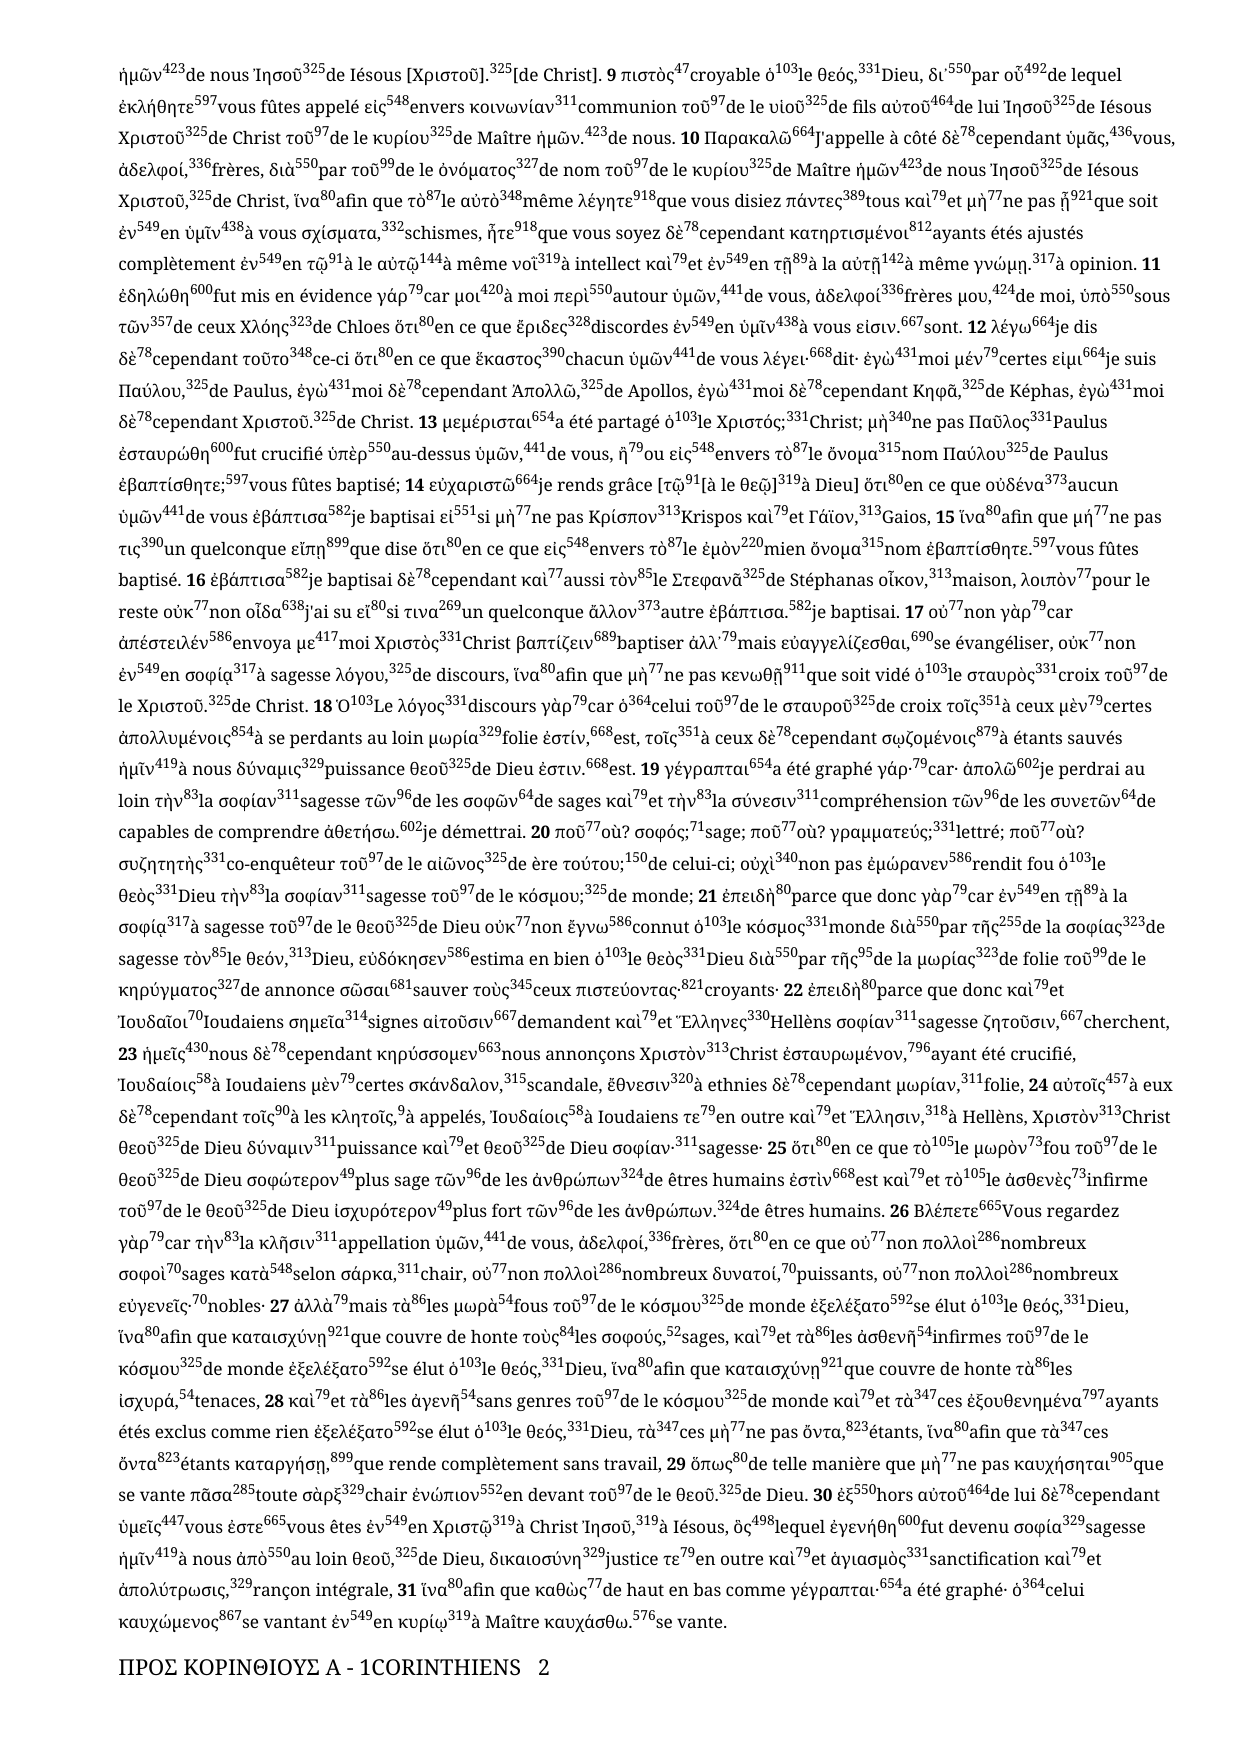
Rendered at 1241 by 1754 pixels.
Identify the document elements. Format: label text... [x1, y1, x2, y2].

text ΠΡΟΣ ΚΟΡΙΝΘΙΟΥΣ Α - 1CORINTHIENS 2 [118, 1652, 1181, 1682]
text 1 Παῦλος331Paulus κλητὸς22appelé ἀπόστολος331envoyé Χριστοῦ325de Christ Ἰησοῦ325de Iésous διὰ550par θελήματος327de volonté θεοῦ325de Dieu καὶ79et Σωσθένης331Sosthène ὁ263le ἀδελφὸς331frère 2 τῇ89à la ἐκκλησίᾳ317à église τοῦ97de le θεοῦ325de Dieu ἡγιασμένοις800à ayants étés sanctifiés ἐν549en Χριστῷ319à Christ Ἰησοῦ,319à Iésous, τῇ350à celle οὔσῃ826à étante ἐν549en Κορίνθῳ,317à Corinthe, κλητοῖς9à appelés ἁγίοις,58à saints, σὺν549avec πᾶσιν377à tous τοῖς351à ceux ἐπικαλουμένοις854à se surnommants τὸ87le ὄνομα315nom τοῦ97de le κυρίου325de Maître ἡμῶν423de nous Ἰησοῦ325de Iésous Χριστοῦ325de Christ ἐν549en παντὶ275à tout τόπῳ,319à lieu, αὐτῶν463de eux καὶ79et ἡμῶν·423de nous· 3 χάρις329grâce ὑμῖν438à vous καὶ79et εἰρήνη329paix ἀπὸ550au loin θεοῦ325de Dieu πατρὸς325de père ἡμῶν423de nous καὶ79et κυρίου325de Maître Ἰησοῦ325de Iésous Χριστοῦ.325de Christ. 4 Εὐχαριστῶ664Je rends grâce τῷ91à le θεῷ319à Dieu μου424de moi πάντοτε77en tout moment περὶ550autour ὑμῶν441de vous ἐπὶ549sur τῇ89à la χάριτι317à grâce τοῦ97de le θεοῦ325de Dieu τῇ350à celle δοθείσῃ747à ayante étée donnée ὑμῖν438à vous ἐν549en Χριστῷ319à Christ Ἰησοῦ,319à Iésous, 5 ὅτι80en ce que ἐν549en παντὶ380à tout ἐπλουτίσθητε597vous fûtes enrichi ἐν549en αὐτῷ,458à lui, ἐν549en παντὶ275à tout λόγῳ319à discours καὶ79et πάσῃ273à toute γνώσει,317à connaissance, 6 καθὼς77de haut en bas comme τὸ105le μαρτύριον333témoignage τοῦ97de le Χριστοῦ325de Christ ἐβεβαιώθη600fut affermi ἐν549en ὑμῖν,438à vous, 7 ὥστε80de sorte que ὑμᾶς436vous μὴ77ne pas ὑστερεῖσθαι692être manqué ἐν549en μηδενὶ380à pas un χαρίσματι321à don de grâce ἀπεκδεχομένους848se attendants longuement τὴν83la ἀποκάλυψιν311découverte τοῦ97de le κυρίου325de Maître ἡμῶν423de nous Ἰησοῦ325de Iésous Χριστοῦ·325de Christ· 8 ὃς498lequel καὶ77aussi βεβαιώσει606affermira ὑμᾶς436vous ἕως552jusqu'à ce que τέλους327de achèvement ἀνεγκλήτους52sans accusations ἐν549en τῇ89à la ἡμέρᾳ317à journée τοῦ97de le κυρίου325de Maître ἡμῶν423de nous Ἰησοῦ325de Iésous [Χριστοῦ].325[de Christ]. 9 πιστὸς47croyable ὁ103le θεός,331Dieu, δι᾽550par οὗ492de lequel ἐκλήθητε597vous fûtes appelé εἰς548envers κοινωνίαν311communion τοῦ97de le υἱοῦ325de fils αὐτοῦ464de lui Ἰησοῦ325de Iésous Χριστοῦ325de Christ τοῦ97de le κυρίου325de Maître ἡμῶν.423de nous. 10 Παρακαλῶ664J'appelle à côté δὲ78cependant ὑμᾶς,436vous, ἀδελφοί,336frères, διὰ550par τοῦ99de le ὀνόματος327de nom τοῦ97de le κυρίου325de Maître ἡμῶν423de nous Ἰησοῦ325de Iésous Χριστοῦ,325de Christ, ἵνα80afin que τὸ87le αὐτὸ348même λέγητε918que vous disiez πάντες389tous καὶ79et μὴ77ne pas ᾖ921que soit ἐν549en ὑμῖν438à vous σχίσματα,332schismes, ἦτε918que vous soyez δὲ78cependant κατηρτισμένοι812ayants étés ajustés complètement ἐν549en τῷ91à le αὐτῷ144à même νοῒ319à intellect καὶ79et ἐν549en τῇ89à la αὐτῇ142à même γνώμῃ.317à opinion. 11 ἐδηλώθη600fut mis en évidence γάρ79car μοι420à moi περὶ550autour ὑμῶν,441de vous, ἀδελφοί336frères μου,424de moi, ὑπὸ550sous τῶν357de ceux Χλόης323de Chloes ὅτι80en ce que ἔριδες328discordes ἐν549en ὑμῖν438à vous εἰσιν.667sont. 12 λέγω664je dis δὲ78cependant τοῦτο348ce-ci ὅτι80en ce que ἕκαστος390chacun ὑμῶν441de vous λέγει·668dit· ἐγὼ431moi μέν79certes εἰμι664je suis Παύλου,325de Paulus, ἐγὼ431moi δὲ78cependant Ἀπολλῶ,325de Apollos, ἐγὼ431moi δὲ78cependant Κηφᾶ,325de Képhas, ἐγὼ431moi δὲ78cependant Χριστοῦ.325de Christ. 13 μεμέρισται654a été partagé ὁ103le Χριστός;331Christ; μὴ340ne pas Παῦλος331Paulus ἐσταυρώθη600fut crucifié ὑπὲρ550au-dessus ὑμῶν,441de vous, ἢ79ou εἰς548envers τὸ87le ὄνομα315nom Παύλου325de Paulus ἐβαπτίσθητε;597vous fûtes baptisé; 14 εὐχαριστῶ664je rends grâce [τῷ91[à le θεῷ]319à Dieu] ὅτι80en ce que οὐδένα373aucun ὑμῶν441de vous ἐβάπτισα582je baptisai εἰ551si μὴ77ne pas Κρίσπον313Krispos καὶ79et Γάϊον,313Gaios, 15 ἵνα80afin que μή77ne pas τις390un quelconque εἴπῃ899que dise ὅτι80en ce que εἰς548envers τὸ87le ἐμὸν220mien ὄνομα315nom ἐβαπτίσθητε.597vous fûtes baptisé. 16 ἐβάπτισα582je baptisai δὲ78cependant καὶ77aussi τὸν85le Στεφανᾶ325de Stéphanas οἶκον,313maison, λοιπὸν77pour le reste οὐκ77non οἶδα638j'ai su εἴ80si τινα269un quelconque ἄλλον373autre ἐβάπτισα.582je baptisai. 17 οὐ77non γὰρ79car ἀπέστειλέν586envoya με417moi Χριστὸς331Christ βαπτίζειν689baptiser ἀλλ᾽79mais εὐαγγελίζεσθαι,690se évangéliser, οὐκ77non ἐν549en σοφίᾳ317à sagesse λόγου,325de discours, ἵνα80afin que μὴ77ne pas κενωθῇ911que soit vidé ὁ103le σταυρὸς331croix τοῦ97de le Χριστοῦ.325de Christ. 18 Ὁ103Le λόγος331discours γὰρ79car ὁ364celui τοῦ97de le σταυροῦ325de croix τοῖς351à ceux μὲν79certes ἀπολλυμένοις854à se perdants au loin μωρία329folie ἐστίν,668est, τοῖς351à ceux δὲ78cependant σῳζομένοις879à étants sauvés ἡμῖν419à nous δύναμις329puissance θεοῦ325de Dieu ἐστιν.668est. 19 γέγραπται654a été graphé γάρ·79car· ἀπολῶ602je perdrai au loin τὴν83la σοφίαν311sagesse τῶν96de les σοφῶν64de sages καὶ79et τὴν83la σύνεσιν311compréhension τῶν96de les συνετῶν64de capables de comprendre ἀθετήσω.602je démettrai. 20 ποῦ77où? σοφός;71sage; ποῦ77où? γραμματεύς;331lettré; ποῦ77où? συζητητὴς331co-enquêteur τοῦ97de le αἰῶνος325de ère τούτου;150de celui-ci; οὐχὶ340non pas ἐμώρανεν586rendit fou ὁ103le θεὸς331Dieu τὴν83la σοφίαν311sagesse τοῦ97de le κόσμου;325de monde; 21 ἐπειδὴ80parce que donc γὰρ79car ἐν549en τῇ89à la σοφίᾳ317à sagesse τοῦ97de le θεοῦ325de Dieu οὐκ77non ἔγνω586connut ὁ103le κόσμος331monde διὰ550par τῆς255de la σοφίας323de sagesse τὸν85le θεόν,313Dieu, εὐδόκησεν586estima en bien ὁ103le θεὸς331Dieu διὰ550par τῆς95de la μωρίας323de folie τοῦ99de le κηρύγματος327de annonce σῶσαι681sauver τοὺς345ceux πιστεύοντας·821croyants· 22 ἐπειδὴ80parce que donc καὶ79et Ἰουδαῖοι70Ioudaiens σημεῖα314signes αἰτοῦσιν667demandent καὶ79et Ἕλληνες330Hellèns σοφίαν311sagesse ζητοῦσιν,667cherchent, 23 ἡμεῖς430nous δὲ78cependant κηρύσσομεν663nous annonçons Χριστὸν313Christ ἐσταυρωμένον,796ayant été crucifié, Ἰουδαίοις58à Ioudaiens μὲν79certes σκάνδαλον,315scandale, ἔθνεσιν320à ethnies δὲ78cependant μωρίαν,311folie, 24 αὐτοῖς457à eux δὲ78cependant τοῖς90à les κλητοῖς,9à appelés, Ἰουδαίοις58à Ioudaiens τε79en outre καὶ79et Ἕλλησιν,318à Hellèns, Χριστὸν313Christ θεοῦ325de Dieu δύναμιν311puissance καὶ79et θεοῦ325de Dieu σοφίαν·311sagesse· 25 ὅτι80en ce que τὸ105le μωρὸν73fou τοῦ97de le θεοῦ325de Dieu σοφώτερον49plus sage τῶν96de les ἀνθρώπων324de êtres humains ἐστὶν668est καὶ79et τὸ105le ἀσθενὲς73infirme τοῦ97de le θεοῦ325de Dieu ἰσχυρότερον49plus fort τῶν96de les ἀνθρώπων.324de êtres humains. 26 Βλέπετε665Vous regardez γὰρ79car τὴν83la κλῆσιν311appellation ὑμῶν,441de vous, ἀδελφοί,336frères, ὅτι80en ce que οὐ77non πολλοὶ286nombreux σοφοὶ70sages κατὰ548selon σάρκα,311chair, οὐ77non πολλοὶ286nombreux δυνατοί,70puissants, οὐ77non πολλοὶ286nombreux εὐγενεῖς·70nobles· 27 ἀλλὰ79mais τὰ86les μωρὰ54fous τοῦ97de le κόσμου325de monde ἐξελέξατο592se élut ὁ103le θεός,331Dieu, ἵνα80afin que καταισχύνῃ921que couvre de honte τοὺς84les σοφούς,52sages, καὶ79et τὰ86les ἀσθενῆ54infirmes τοῦ97de le κόσμου325de monde ἐξελέξατο592se élut ὁ103le θεός,331Dieu, ἵνα80afin que καταισχύνῃ921que couvre de honte τὰ86les ἰσχυρά,54tenaces, 28 καὶ79et τὰ86les ἀγενῆ54sans genres τοῦ97de le κόσμου325de monde καὶ79et τὰ347ces ἐξουθενημένα797ayants étés exclus comme rien ἐξελέξατο592se élut ὁ103le θεός,331Dieu, τὰ347ces μὴ77ne pas ὄντα,823étants, ἵνα80afin que τὰ347ces ὄντα823étants καταργήσῃ,899que rende complètement sans travail, 29 ὅπως80de telle manière que μὴ77ne pas καυχήσηται905que se vante πᾶσα285toute σὰρξ329chair ἐνώπιον552en devant τοῦ97de le θεοῦ.325de Dieu. 30 ἐξ550hors αὐτοῦ464de lui δὲ78cependant ὑμεῖς447vous ἐστε665vous êtes ἐν549en Χριστῷ319à Christ Ἰησοῦ,319à Iésous, ὃς498lequel ἐγενήθη600fut devenu σοφία329sagesse ἡμῖν419à nous ἀπὸ550au loin θεοῦ,325de Dieu, δικαιοσύνη329justice τε79en outre καὶ79et ἁγιασμὸς331sanctification καὶ79et ἀπολύτρωσις,329rançon intégrale, 31 ἵνα80afin que καθὼς77de haut en bas comme γέγραπται·654a été graphé· ὁ364celui καυχώμενος867se vantant ἐν549en κυρίῳ319à Maître καυχάσθω.576se vante. [118, 59, 1181, 1633]
